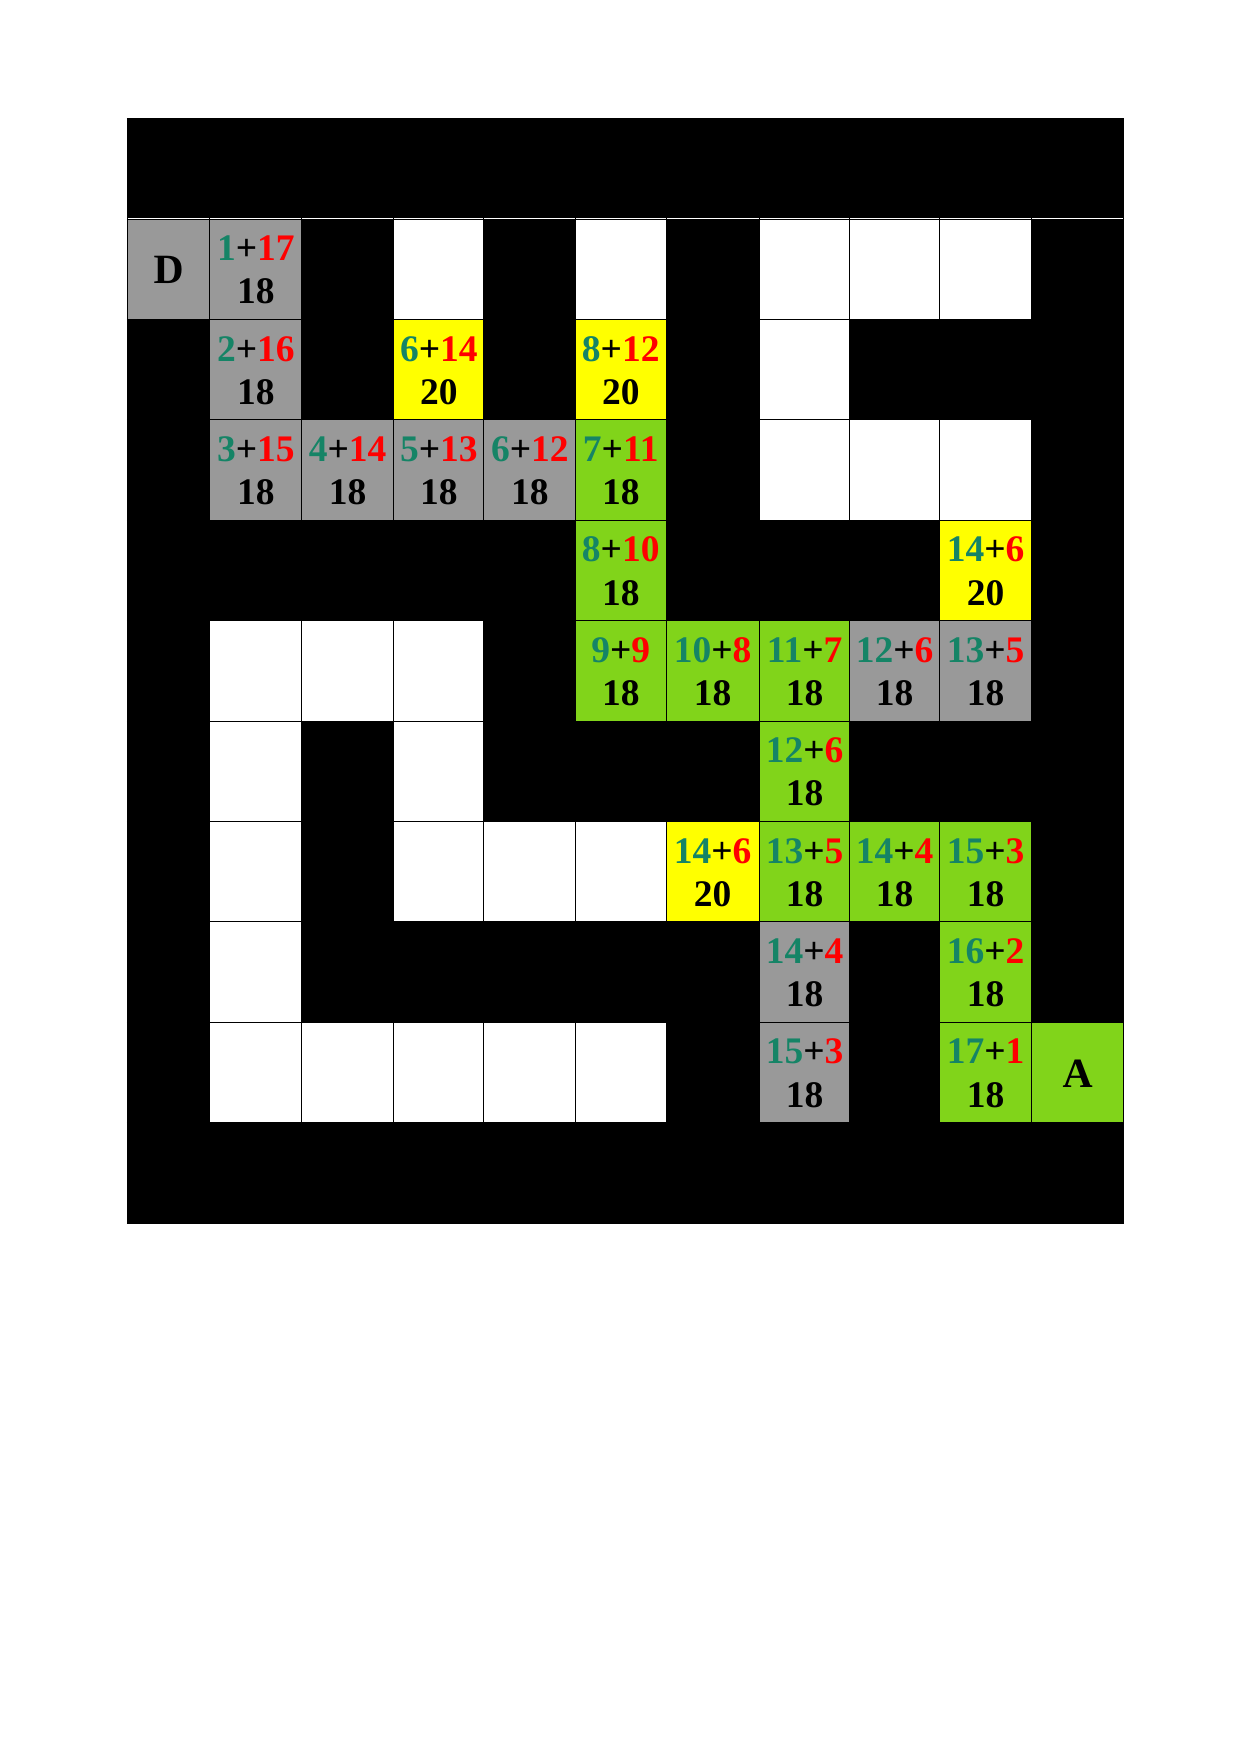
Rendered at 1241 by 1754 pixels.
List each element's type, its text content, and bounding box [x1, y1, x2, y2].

table_cell [210, 621, 301, 721]
table_cell [302, 822, 393, 921]
table_cell 8+12 20 [576, 320, 666, 419]
table_cell [667, 320, 759, 419]
table_cell [667, 722, 759, 821]
table_cell [940, 420, 1031, 520]
table_cell 6+12 18 [484, 420, 575, 520]
table_cell [850, 1023, 939, 1122]
table_cell [850, 220, 939, 319]
table_cell [850, 1123, 939, 1223]
table_cell [302, 521, 393, 620]
table_cell [760, 420, 849, 520]
table_cell [128, 822, 209, 921]
table_cell [576, 1123, 666, 1223]
table_cell [850, 521, 939, 620]
table_cell 14+4 18 [850, 822, 939, 921]
table_cell [1032, 621, 1123, 721]
table_header [484, 119, 575, 218]
table_cell 14+4 18 [760, 922, 849, 1022]
table_cell 12+6 18 [760, 722, 849, 821]
table_cell [1032, 521, 1123, 620]
table_cell [667, 220, 759, 319]
table_cell A [1032, 1023, 1123, 1122]
table_cell [210, 1123, 301, 1223]
table_cell [760, 521, 849, 620]
table_cell [394, 220, 483, 319]
table_cell [394, 621, 483, 721]
table_cell [210, 1023, 301, 1122]
table_cell 13+5 18 [760, 822, 849, 921]
table_cell [850, 922, 939, 1022]
table_cell [576, 922, 666, 1022]
table_cell [394, 521, 483, 620]
table_cell D [128, 220, 209, 319]
table_cell [667, 922, 759, 1022]
table_cell 9+9 18 [576, 621, 666, 721]
table_cell [484, 722, 575, 821]
table_cell [210, 822, 301, 921]
table_cell [667, 1123, 759, 1223]
table_cell 7+11 18 [576, 420, 666, 520]
table_cell [667, 1023, 759, 1122]
table_cell [484, 220, 575, 319]
table_cell 16+2 18 [940, 922, 1031, 1022]
table_cell [1032, 220, 1123, 319]
table_cell 13+5 18 [940, 621, 1031, 721]
table_cell [302, 922, 393, 1022]
table_cell [128, 922, 209, 1022]
table_cell [484, 822, 575, 921]
table_cell [302, 1023, 393, 1122]
table_cell [394, 822, 483, 921]
table_cell [667, 521, 759, 620]
table_cell [302, 220, 393, 319]
table_cell [128, 1123, 209, 1223]
table_cell [128, 621, 209, 721]
table_cell 6+14 20 [394, 320, 483, 419]
table_cell [1032, 922, 1123, 1022]
table_cell [394, 1023, 483, 1122]
table_header [128, 119, 209, 218]
table_cell 10+8 18 [667, 621, 759, 721]
table_cell [302, 320, 393, 419]
table_cell [760, 220, 849, 319]
table_cell [850, 320, 939, 419]
table_cell [210, 722, 301, 821]
table_cell 17+1 18 [940, 1023, 1031, 1122]
table_cell [210, 521, 301, 620]
table_cell [850, 722, 939, 821]
table_header [576, 119, 666, 218]
table_cell 3+15 18 [210, 420, 301, 520]
table_cell [940, 1123, 1031, 1223]
table_header [394, 119, 483, 218]
table_cell [940, 220, 1031, 319]
table_cell [484, 320, 575, 419]
table_cell [394, 722, 483, 821]
table_cell [394, 1123, 483, 1223]
table_cell 15+3 18 [940, 822, 1031, 921]
table_cell [576, 1023, 666, 1122]
table_cell [1032, 722, 1123, 821]
table_header [850, 119, 939, 218]
table_cell [128, 420, 209, 520]
table_cell [760, 1123, 849, 1223]
table_cell [1032, 420, 1123, 520]
table_cell [1032, 822, 1123, 921]
table_cell [302, 722, 393, 821]
table_cell [576, 722, 666, 821]
table_cell 1+17 18 [210, 220, 301, 319]
table_cell 11+7 18 [760, 621, 849, 721]
table_cell [302, 621, 393, 721]
table_cell [940, 722, 1031, 821]
table_cell [128, 1023, 209, 1122]
table_cell [940, 320, 1031, 419]
table_cell [576, 220, 666, 319]
table_cell 15+3 18 [760, 1023, 849, 1122]
table_cell 12+6 18 [850, 621, 939, 721]
table_cell [1032, 1123, 1123, 1223]
table_cell 14+6 20 [940, 521, 1031, 620]
table_cell [760, 320, 849, 419]
table_cell [484, 922, 575, 1022]
table_cell 14+6 20 [667, 822, 759, 921]
table_cell [484, 621, 575, 721]
table_cell [484, 1023, 575, 1122]
table_header [667, 119, 759, 218]
table_cell [128, 320, 209, 419]
table_header [302, 119, 393, 218]
table_cell [484, 521, 575, 620]
table_cell 8+10 18 [576, 521, 666, 620]
table_header [210, 119, 301, 218]
table_cell [484, 1123, 575, 1223]
table_header [1032, 119, 1123, 218]
table_cell [394, 922, 483, 1022]
table_cell [1032, 320, 1123, 419]
table_cell [210, 922, 301, 1022]
table_header [940, 119, 1031, 218]
table_cell [576, 822, 666, 921]
table_cell 2+16 18 [210, 320, 301, 419]
table_cell [667, 420, 759, 520]
table_cell [302, 1123, 393, 1223]
table_header [760, 119, 849, 218]
table_cell 5+13 18 [394, 420, 483, 520]
table_cell [850, 420, 939, 520]
table_cell 4+14 18 [302, 420, 393, 520]
table_cell [128, 521, 209, 620]
table_cell [128, 722, 209, 821]
